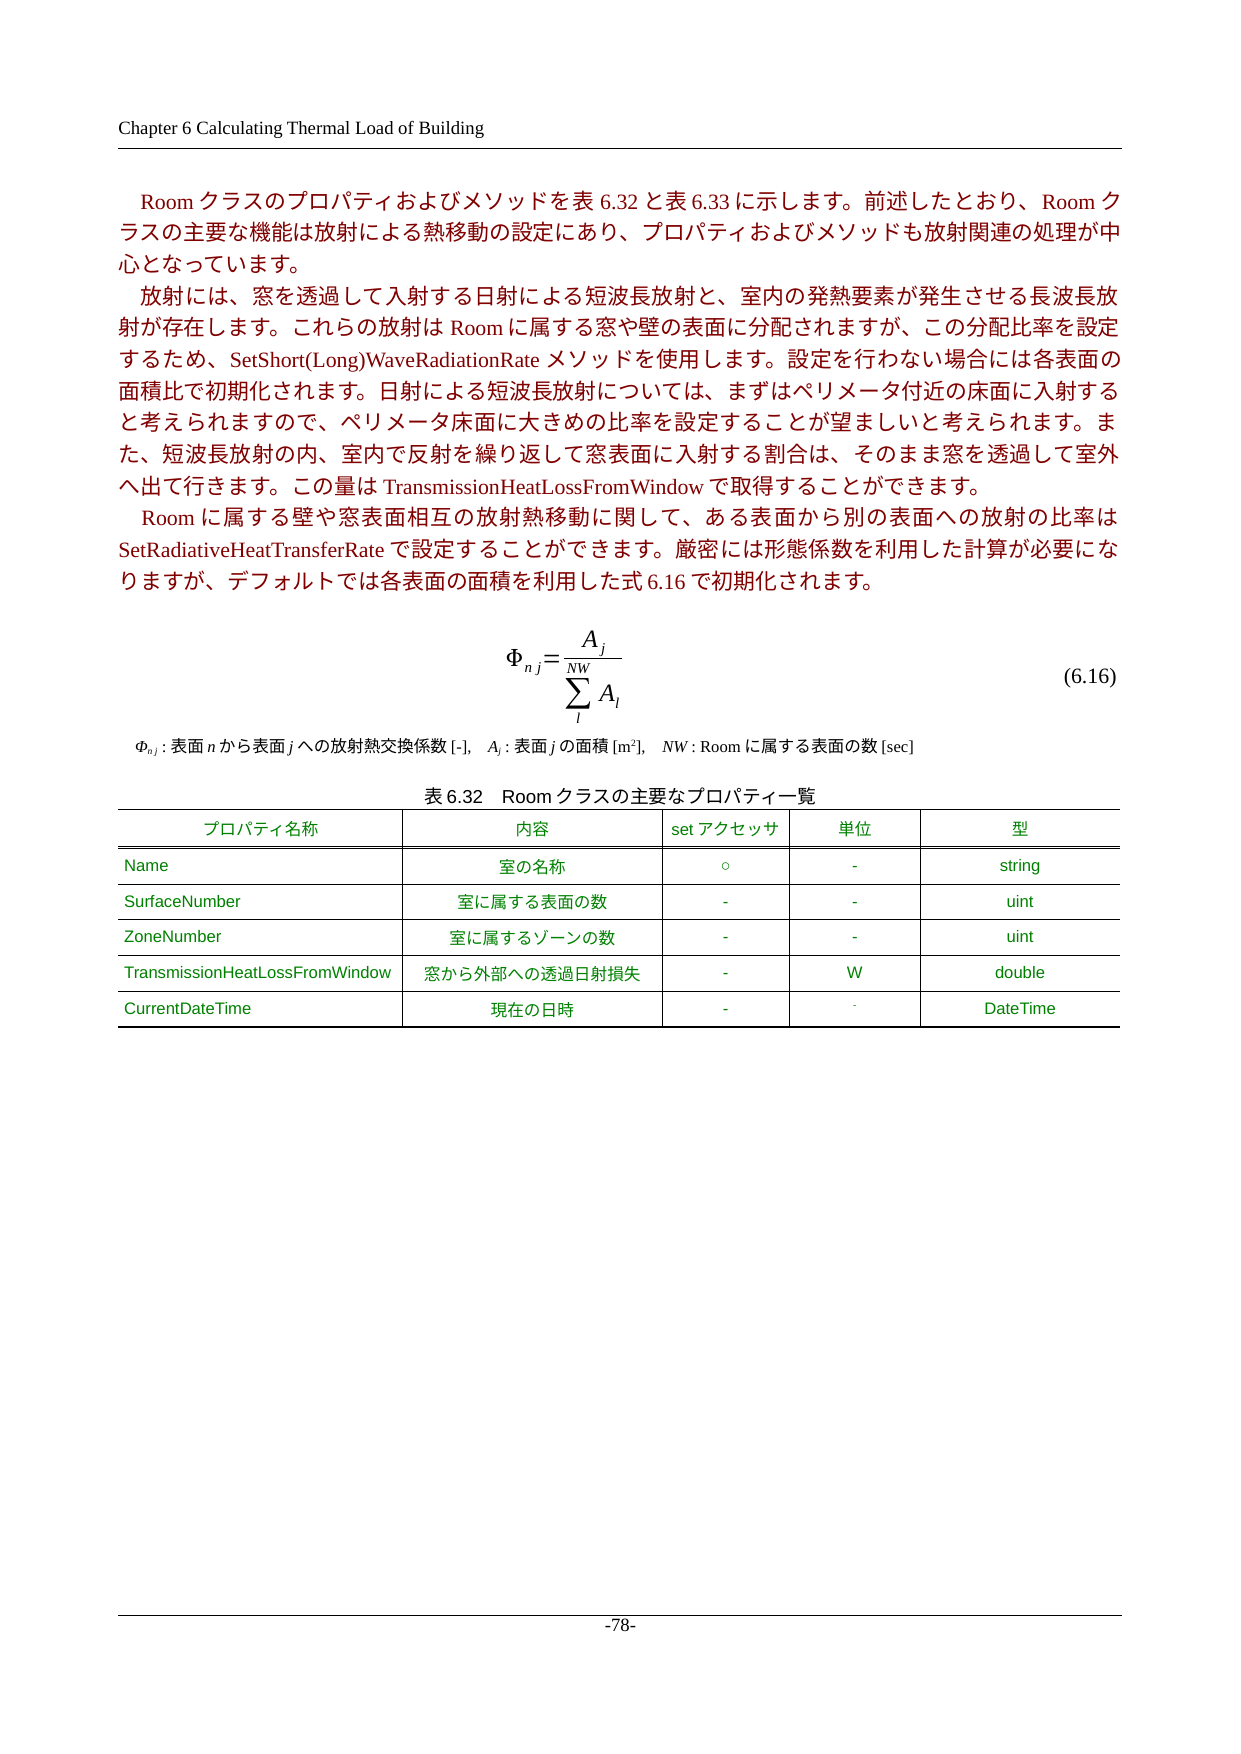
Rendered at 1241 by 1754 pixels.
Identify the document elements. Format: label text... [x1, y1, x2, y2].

table_header プロパティ名称 [118, 810, 402, 846]
text Roomクラスのプロパティおよびメソッドを表6.32と表6.33に示します。前述したとおり、Roomクラスの主要な機能は放射による熱移動の設定にあり、プロパティおよびメソッドも放射関連の処理が中心となっています。 [118, 184, 1122, 279]
table_cell TransmissionHeatLossFromWindow [118, 956, 402, 991]
table_header 内容 [403, 810, 662, 846]
table_cell 現在の日時 [403, 992, 662, 1026]
table_cell double [921, 956, 1119, 991]
table_cell 室の名称 [403, 849, 662, 883]
table_cell DateTime [921, 992, 1119, 1026]
table_header setアクセッサ [663, 810, 789, 846]
table_header 型 [921, 810, 1119, 846]
table_cell uint [921, 885, 1119, 919]
table_cell W [790, 956, 920, 991]
table_header (6.16) [1010, 620, 1122, 733]
table_cell - [663, 920, 789, 955]
text Roomに属する壁や窓表面相互の放射熱移動に関して、ある表面から別の表面への放射の比率はSetRadiativeHeatTransferRateで設定することができます。厳密には形態係数を利用した計算が必要になりますが、デフォルトでは各表面の面積を利用した式6.16で初期化されます。 [118, 500, 1122, 595]
table_cell 室に属する表面の数 [403, 885, 662, 919]
table_cell - [790, 849, 920, 883]
table_cell - [663, 992, 789, 1026]
table_cell CurrentDateTime [118, 992, 402, 1026]
text 表6.32 Roomクラスの主要なプロパティ一覧 [118, 782, 1122, 809]
table_cell Name [118, 849, 402, 883]
table_cell 窓から外部への透過日射損失 [403, 956, 662, 991]
table_header 単位 [790, 810, 920, 846]
table_cell ○ [663, 849, 789, 883]
table_header [118, 620, 1010, 733]
text Φn j : 表面nから表面jへの放射熱交換係数 [-], Aj : 表面jの面積 [m2], NW : Roomに属する表面の数 [sec] [118, 733, 1122, 757]
table_cell - [663, 956, 789, 991]
table_cell - [790, 920, 920, 955]
table_cell - [790, 992, 920, 1026]
text 放射には、窓を透過して入射する日射による短波長放射と、室内の発熱要素が発生させる長波長放射が存在します。これらの放射はRoomに属する窓や壁の表面に分配されますが、この分配比率を設定するため、SetShort(Long)WaveRadiationRateメソッドを使用します。設定を行わない場合には各表面の面積比で初期化されます。日射による短波長放射については、まずはペリメータ付近の床面に入射すると考えられますので、ペリメータ床面に大きめの比率を設定することが望ましいと考えられます。また、短波長放射の内、室内で反射を繰り返して窓表面に入射する割合は、そのまま窓を透過して室外へ出て行きます。この量はTransmissionHeatLossFromWindowで取得することができます。 [118, 279, 1122, 500]
table_cell SurfaceNumber [118, 885, 402, 919]
table_cell - [663, 885, 789, 919]
table_cell - [790, 885, 920, 919]
table_cell string [921, 849, 1119, 883]
table_cell uint [921, 920, 1119, 955]
table_cell 室に属するゾーンの数 [403, 920, 662, 955]
table_cell ZoneNumber [118, 920, 402, 955]
